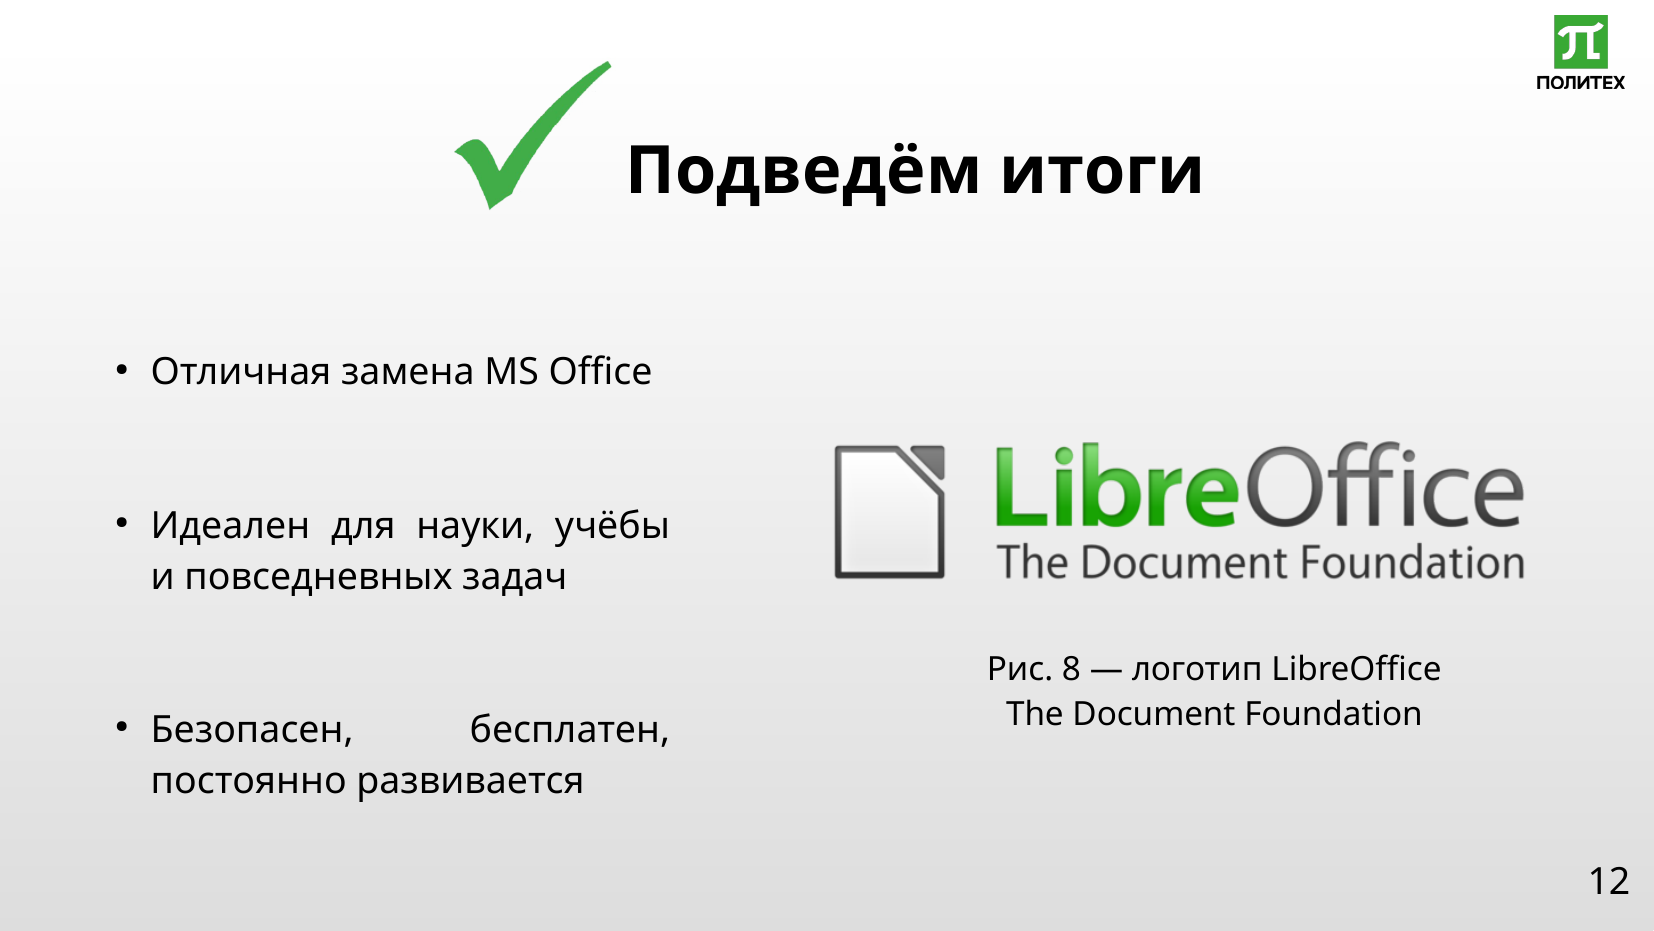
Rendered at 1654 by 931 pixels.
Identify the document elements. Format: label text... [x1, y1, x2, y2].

picture [414, 17, 651, 254]
picture [1537, 15, 1625, 89]
text_box [1572, 847, 1654, 931]
text_box Отличная замена MS Office Идеален для науки, учёбы и повседневных задач Безопасен, бесплатен, постоянно развивается [100, 337, 686, 731]
title Подведём итоги [651, 89, 1331, 246]
picture [779, 383, 1577, 638]
text_box Рис. 8 ― логотип LibreOffice The Document Foundation [972, 637, 1501, 745]
